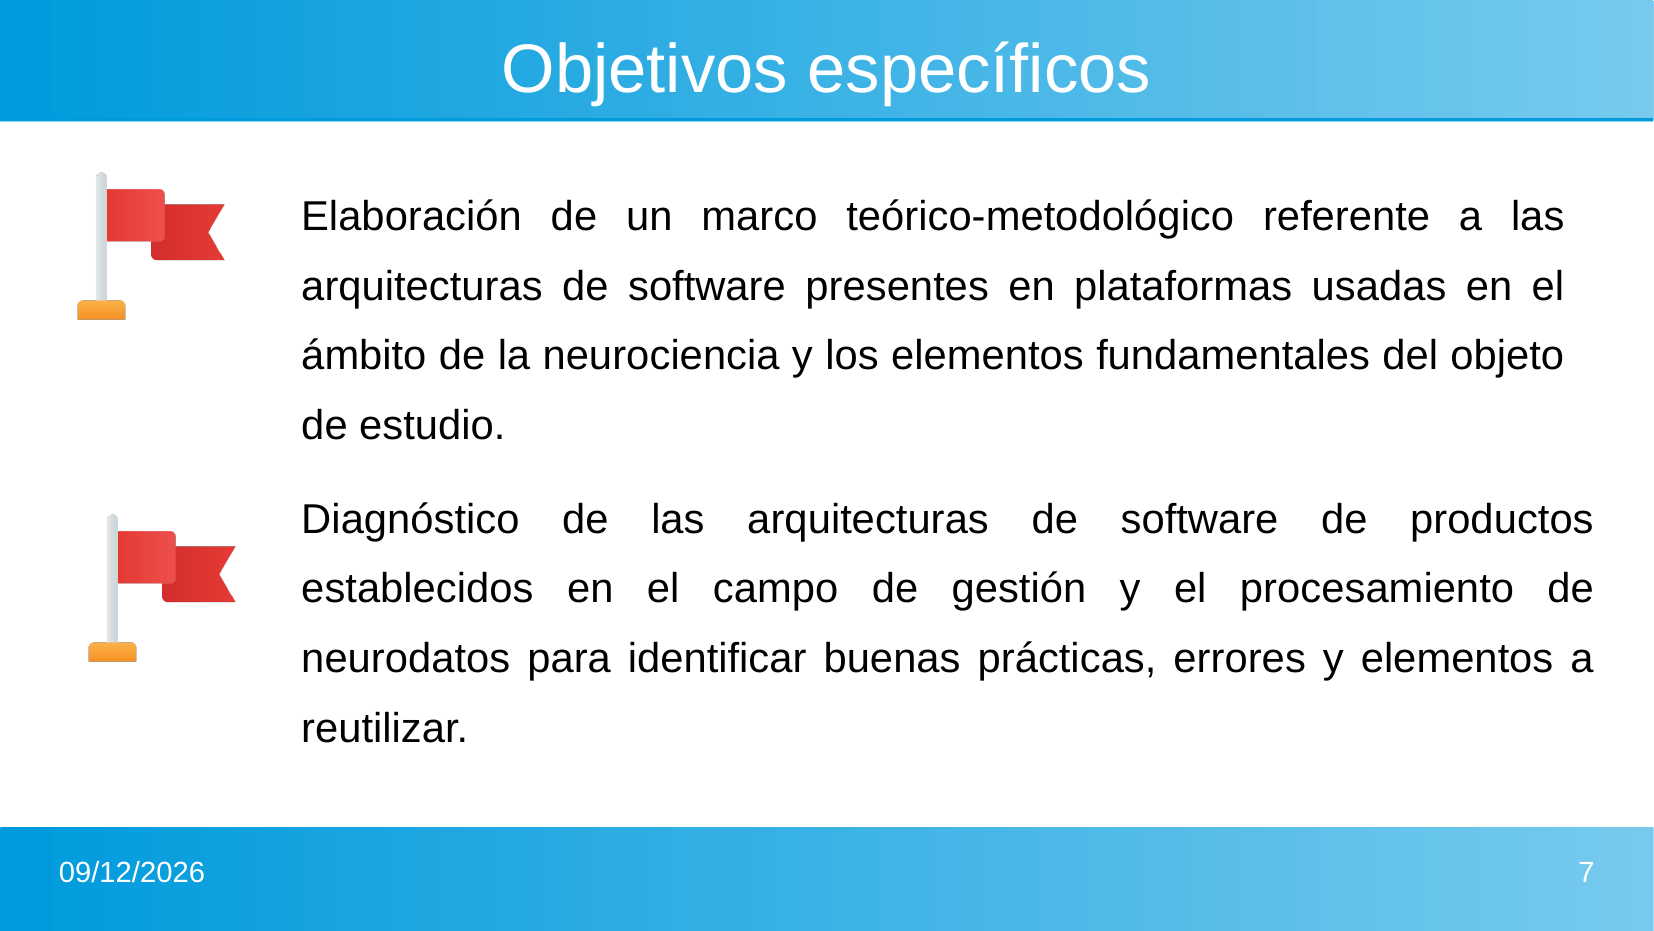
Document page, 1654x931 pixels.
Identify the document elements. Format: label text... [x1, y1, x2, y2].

picture [75, 501, 249, 675]
list Diagnóstico de las arquitecturas de software de productos establecidos en el campo de gestión y el procesamiento de neurodatos para identificar buenas prácticas, errores y elementos a reutilizar. [265, 501, 1595, 722]
picture [64, 159, 238, 333]
list Elaboración de un marco teórico-metodológico referente a las arquitecturas de software presentes en plataformas usadas en el ámbito de la neurociencia y los elementos fundamentales del objeto de estudio. [265, 169, 1565, 473]
title Objetivos específicos [59, 29, 1595, 108]
